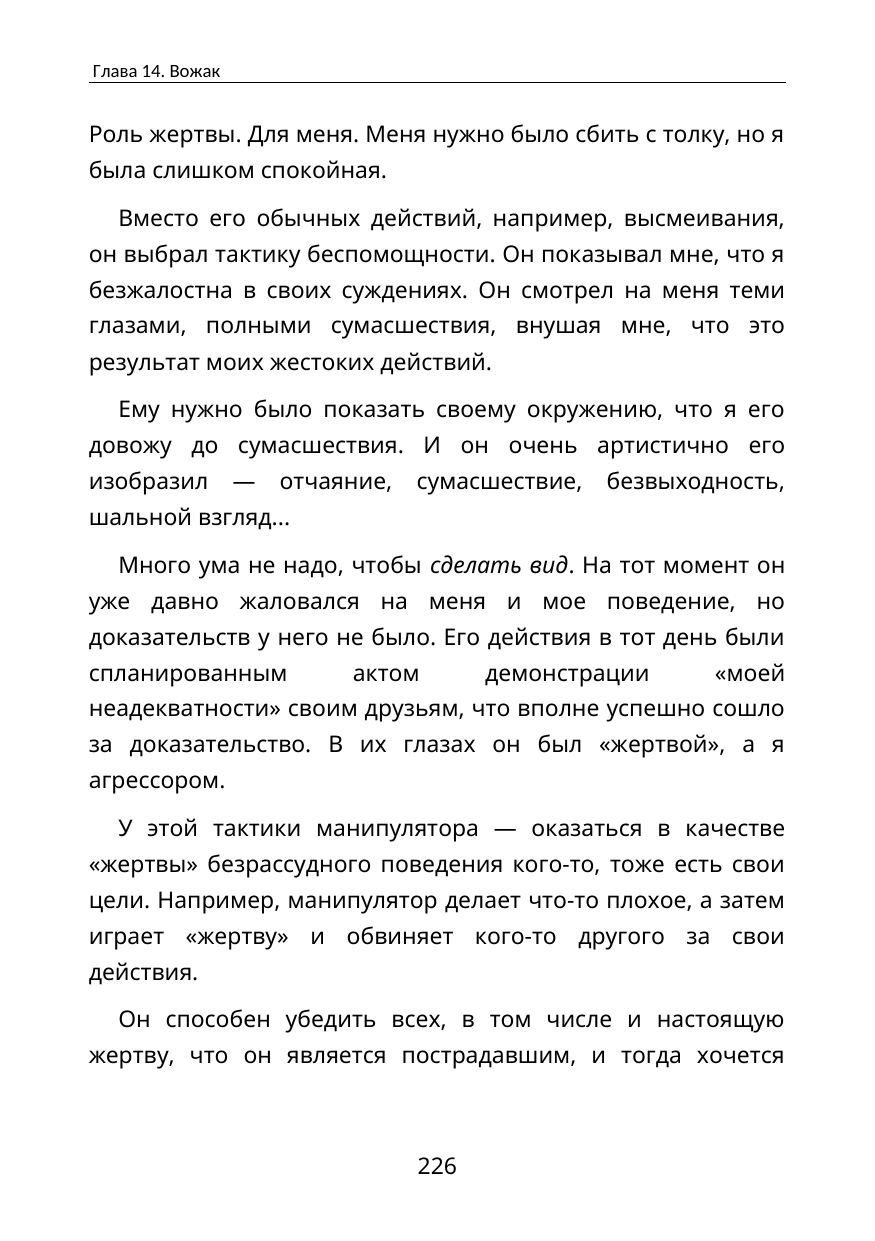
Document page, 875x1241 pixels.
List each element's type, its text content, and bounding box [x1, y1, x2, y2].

text Он способен убедить всех, в том числе и настоящую жертву, что он является пострадавшим, и тогда хочется [88, 1003, 786, 1071]
text У этой тактики манипулятора — оказаться в качестве «жертвы» безрассудного поведения кого-то, тоже есть свои цели. Например, манипулятор делает что-то плохое, а затем играет «жертву» и обвиняет кого-то другого за свои действия. [88, 812, 786, 987]
text Ему нужно было показать своему окружению, что я его довожу до сумасшествия. И он очень артистично его изобразил — отчаяние, сумасшествие, безвыходность, шальной взгляд... [88, 393, 786, 532]
text Роль жертвы. Для меня. Меня нужно было сбить с толку, но я была слишком спокойная. [88, 118, 786, 185]
text Вместо его обычных действий, например, высмеивания, он выбрал тактику беспомощности. Он показывал мне, что я безжалостна в своих суждениях. Он смотрел на меня теми глазами, полными сумасшествия, внушая мне, что это результат моих жестоких действий. [88, 202, 786, 377]
text Много ума не надо, чтобы сделать вид. На тот момент он уже давно жаловался на меня и мое поведение, но доказательств у него не было. Его действия в тот день были спланированным актом демонстрации «моей неадекватности» своим друзьям, что вполне успешно сошло за доказательство. В их глазах он был «жертвой», а я агрессором. [88, 549, 786, 796]
